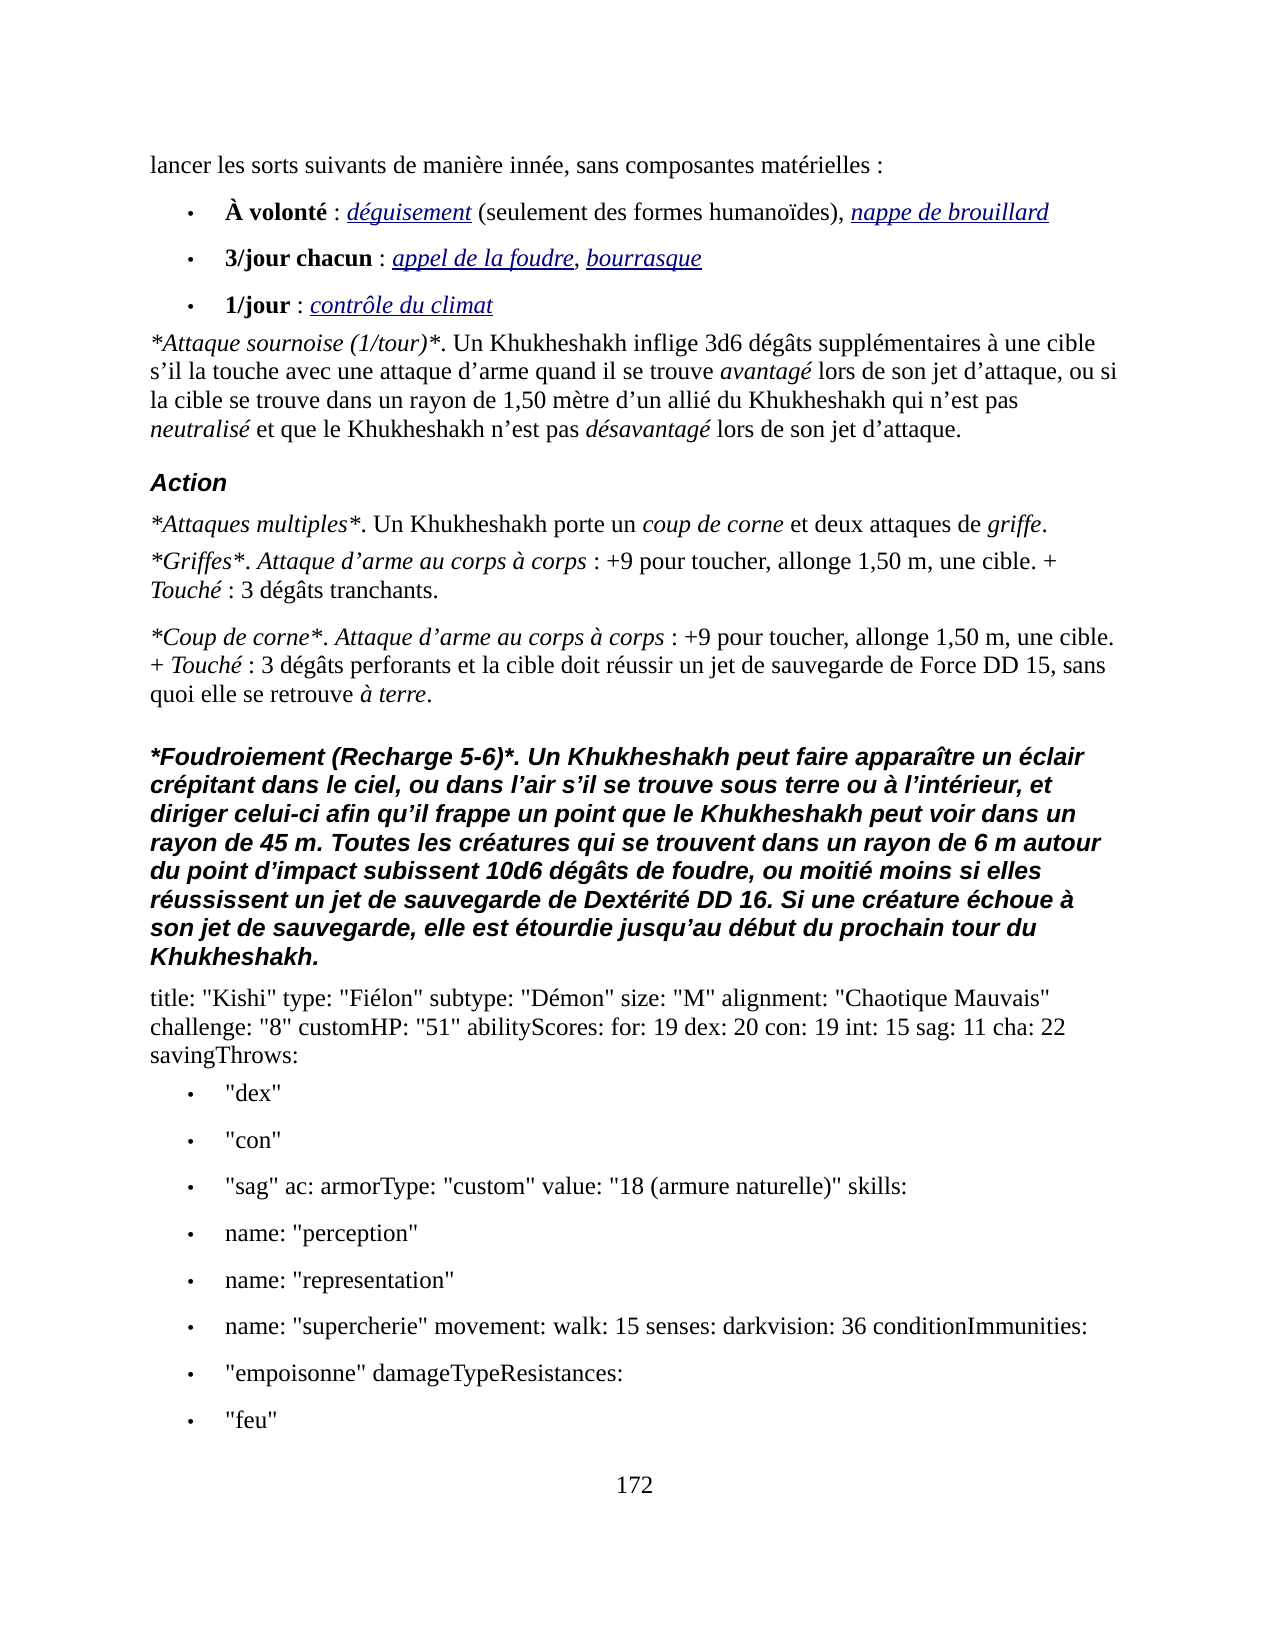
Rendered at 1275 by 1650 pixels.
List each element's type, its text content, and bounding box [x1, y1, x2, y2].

list "feu" [187, 1405, 1125, 1433]
list "sag" ac: armorType: "custom" value: "18 (armure naturelle)" skills: [187, 1171, 1125, 1200]
text *Attaque sournoise (1/tour)*. Un Khukheshakh inflige 3d6 dégâts supplémentaires à une cible s’il la touche avec une attaque d’arme quand il se trouve avantagé lors de son jet d’attaque, ou si la cible se trouve dans un rayon de 1,50 mètre d’un allié du Khukheshakh qui n’est pas neutralisé et que le Khukheshakh n’est pas désavantagé lors de son jet d’attaque. [150, 328, 1125, 443]
list name: "perception" [187, 1218, 1125, 1247]
subtitle *Foudroiement (Recharge 5-6)*. Un Khukheshakh peut faire apparaître un éclair crépitant dans le ciel, ou dans l’air s’il se trouve sous terre ou à l’intérieur, et diriger celui-ci afin qu’il frappe un point que le Khukheshakh peut voir dans un rayon de 45 m. Toutes les créatures qui se trouvent dans un rayon de 6 m autour du point d’impact subissent 10d6 dégâts de foudre, ou moitié moins si elles réussissent un jet de sauvegarde de Dextérité DD 16. Si une créature échoue à son jet de sauvegarde, elle est étourdie jusqu’au début du prochain tour du Khukheshakh. [150, 742, 1125, 970]
list 1/jour : contrôle du climat [187, 290, 1125, 319]
list 3/jour chacun : appel de la foudre, bourrasque [187, 243, 1125, 272]
list name: "representation" [187, 1265, 1125, 1293]
subtitle Action [150, 468, 1125, 496]
list name: "supercherie" movement: walk: 15 senses: darkvision: 36 conditionImmunities: [187, 1311, 1125, 1340]
text *Griffes*. Attaque d’arme au corps à corps : +9 pour toucher, allonge 1,50 m, une cible. + Touché : 3 dégâts tranchants. [150, 546, 1125, 604]
list À volonté : déguisement (seulement des formes humanoïdes), nappe de brouillard [187, 197, 1125, 225]
text *Attaques multiples*. Un Khukheshakh porte un coup de corne et deux attaques de griffe. [150, 509, 1125, 537]
list "con" [187, 1125, 1125, 1153]
text lancer les sorts suivants de manière innée, sans composantes matérielles : [150, 150, 1125, 179]
text *Coup de corne*. Attaque d’arme au corps à corps : +9 pour toucher, allonge 1,50 m, une cible. + Touché : 3 dégâts perforants et la cible doit réussir un jet de sauvegarde de Force DD 15, sans quoi elle se retrouve à terre. [150, 622, 1125, 708]
text title: "Kishi" type: "Fiélon" subtype: "Démon" size: "M" alignment: "Chaotique Mauvais" challenge: "8" customHP: "51" abilityScores: for: 19 dex: 20 con: 19 int: 15 sag: 11 cha: 22 savingThrows: [150, 983, 1125, 1069]
list "dex" [187, 1078, 1125, 1107]
list "empoisonne" damageTypeResistances: [187, 1358, 1125, 1387]
